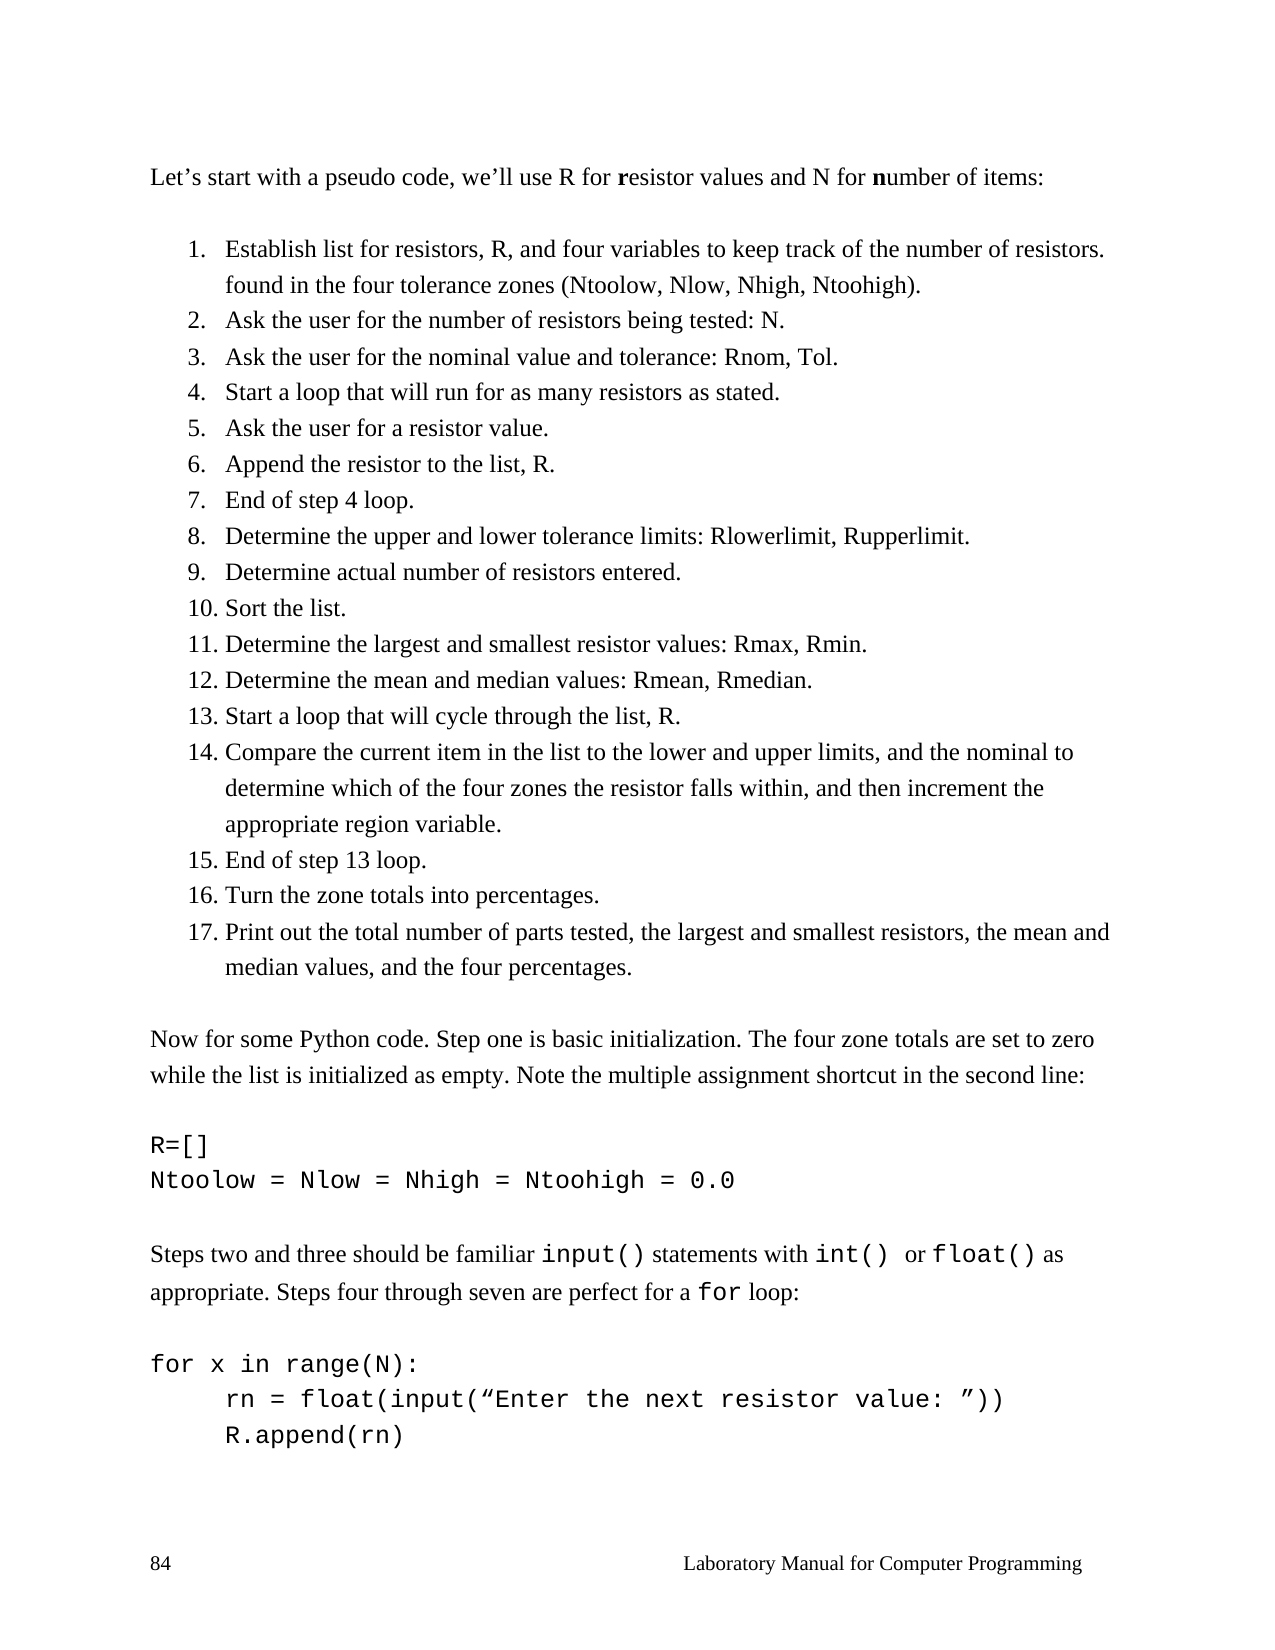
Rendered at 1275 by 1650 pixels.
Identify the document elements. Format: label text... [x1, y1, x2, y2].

text Steps two and three should be familiar input() statements with int() or float() as appropriate. Steps four through seven are perfect for a for loop: [150, 1239, 1125, 1308]
list Determine the upper and lower tolerance limits: Rlowerlimit, Rupperlimit. [187, 521, 1125, 550]
list Start a loop that will cycle through the list, R. [187, 701, 1125, 730]
text R.append(rn) [150, 1422, 1125, 1451]
list Sort the list. [187, 593, 1125, 622]
text R=[] [150, 1132, 1125, 1161]
list Determine the largest and smallest resistor values: Rmax, Rmin. [187, 629, 1125, 658]
list Establish list for resistors, R, and four variables to keep track of the number of resistors. found in the four tolerance zones (Ntoolow, Nlow, Nhigh, Ntoohigh). [187, 234, 1125, 298]
list Determine the mean and median values: Rmean, Rmedian. [187, 665, 1125, 694]
text Now for some Python code. Step one is basic initialization. The four zone totals are set to zero while the list is initialized as empty. Note the multiple assignment shortcut in the second line: [150, 1024, 1125, 1089]
text Let’s start with a pseudo code, we’ll use R for resistor values and N for number of items: [150, 162, 1125, 191]
list Start a loop that will run for as many resistors as stated. [187, 377, 1125, 406]
text for x in range(N): [150, 1351, 1125, 1380]
list Ask the user for a resistor value. [187, 413, 1125, 442]
list Append the resistor to the list, R. [187, 449, 1125, 478]
list Ask the user for the nominal value and tolerance: Rnom, Tol. [187, 342, 1125, 370]
text Ntoolow = Nlow = Nhigh = Ntoohigh = 0.0 [150, 1168, 1125, 1196]
list Turn the zone totals into percentages. [187, 881, 1125, 909]
list End of step 13 loop. [187, 845, 1125, 873]
text rn = float(input(“Enter the next resistor value: ”)) [150, 1387, 1125, 1415]
list Determine actual number of resistors entered. [187, 557, 1125, 586]
list Print out the total number of parts tested, the largest and smallest resistors, the mean and median values, and the four percentages. [187, 917, 1125, 981]
list End of step 4 loop. [187, 485, 1125, 514]
list Ask the user for the number of resistors being tested: N. [187, 306, 1125, 334]
list Compare the current item in the list to the lower and upper limits, and the nominal to determine which of the four zones the resistor falls within, and then increment the appropriate region variable. [187, 737, 1125, 837]
